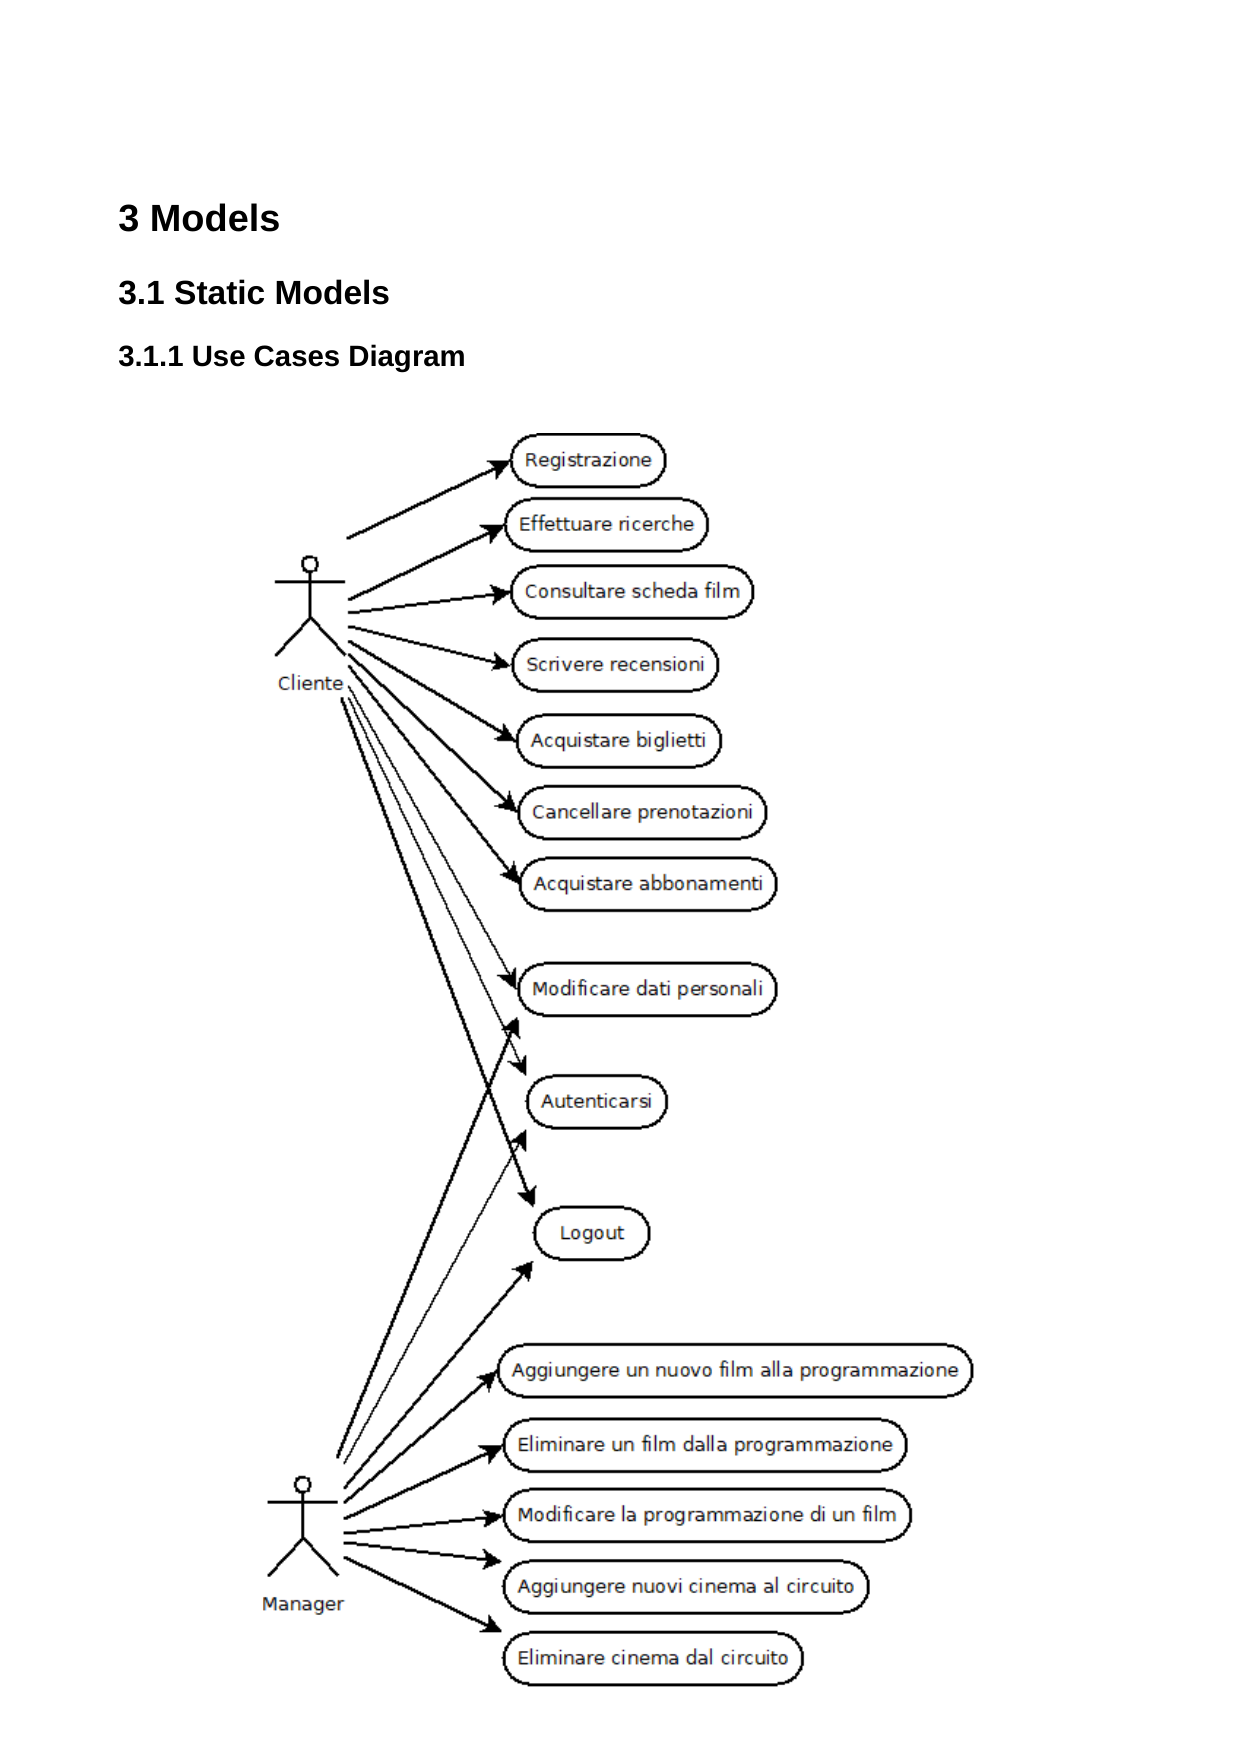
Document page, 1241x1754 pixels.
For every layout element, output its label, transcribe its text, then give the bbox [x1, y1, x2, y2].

picture [262, 433, 978, 1688]
subtitle 3.1.1 Use Cases Diagram [118, 338, 1122, 372]
subtitle 3.1 Static Models [118, 273, 1122, 311]
subtitle 3 Models [118, 196, 1122, 239]
